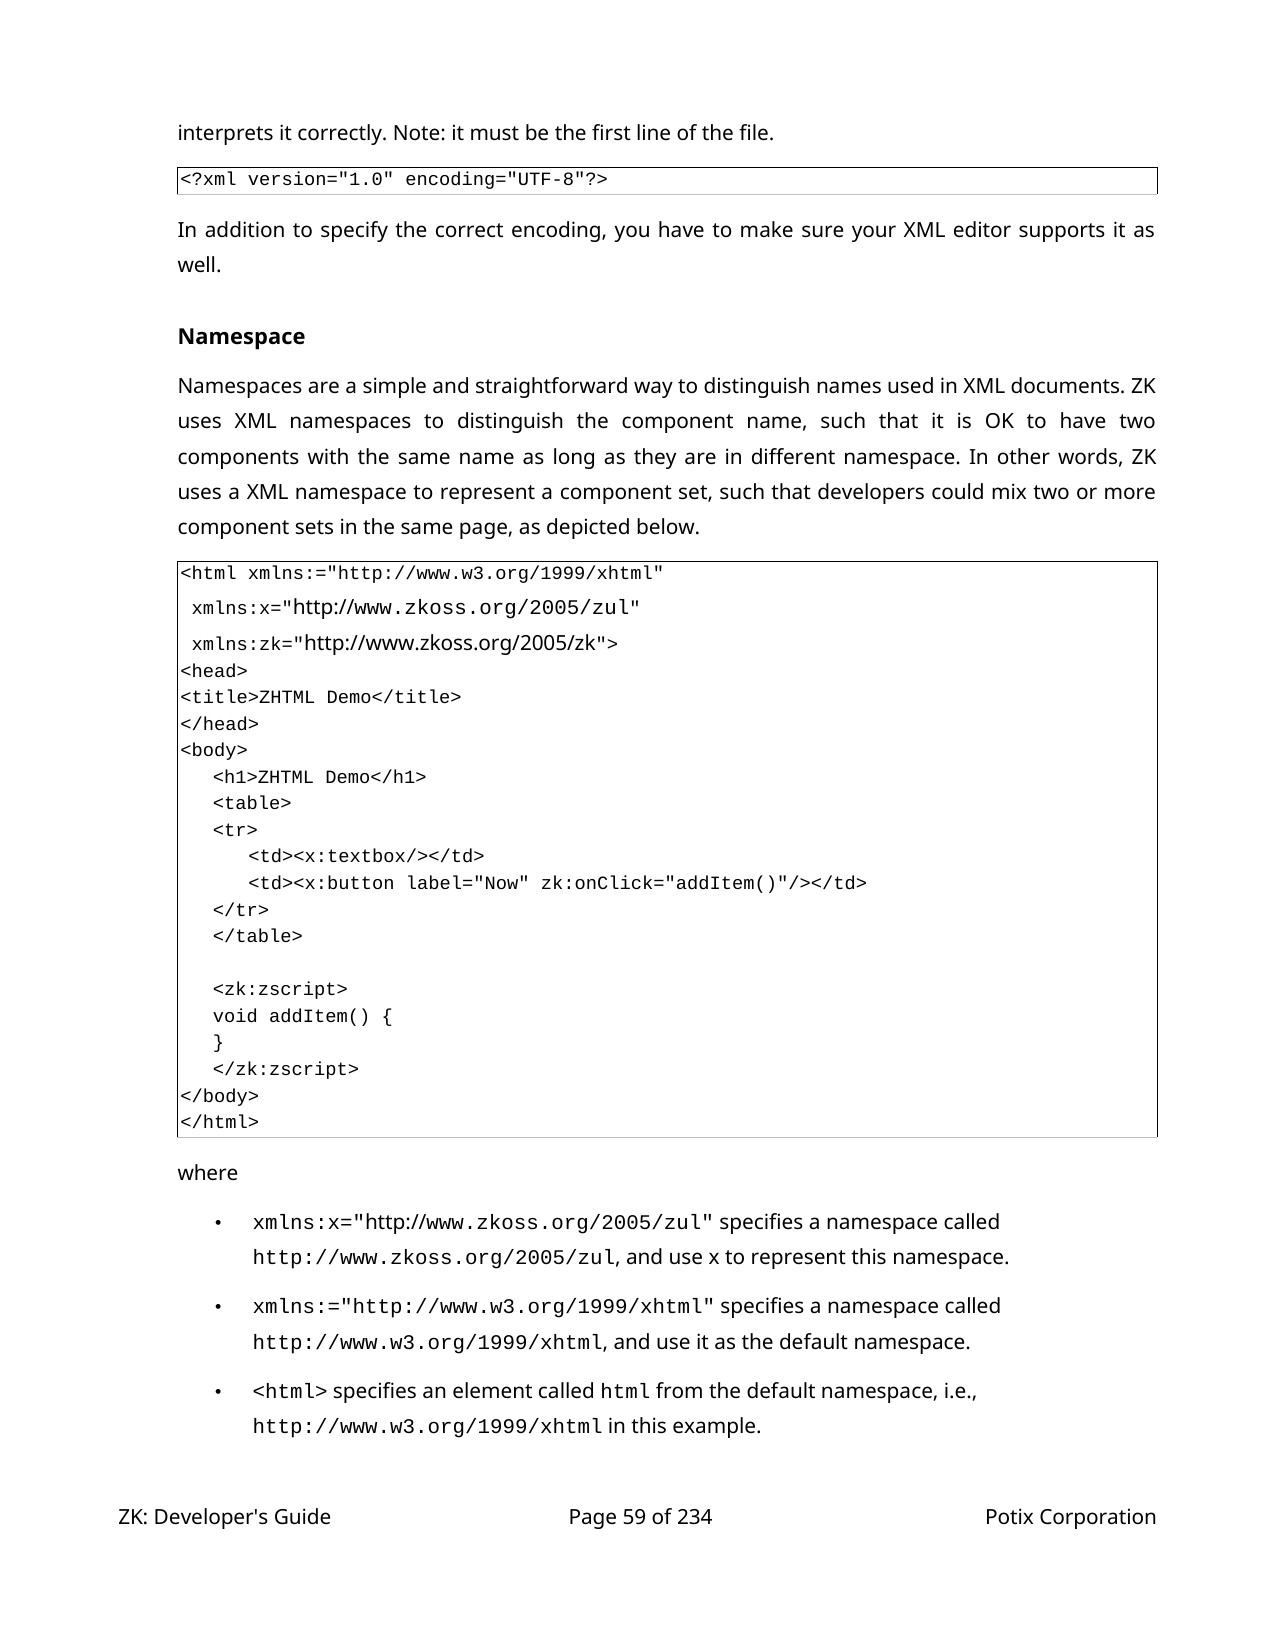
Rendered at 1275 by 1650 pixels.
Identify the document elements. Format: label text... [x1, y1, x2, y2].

list xmlns:="http://www.w3.org/1999/xhtml" specifies a namespace called http://www.w3.org/1999/xhtml, and use it as the default namespace. [215, 1291, 1157, 1356]
list <html> specifies an element called html from the default namespace, i.e., http://www.w3.org/1999/xhtml in this example. [215, 1376, 1157, 1440]
text where [177, 1158, 1157, 1186]
text <?xml version="1.0" encoding="UTF-8"?> [178, 168, 1157, 194]
text <html xmlns:="http://www.w3.org/1999/xhtml" xmlns:x="http://www.zkoss.org/2005/zul" xmlns:zk="http://www.zkoss.org/2005/zk"> <head> <title>ZHTML Demo</title> </head> <body> <h1>ZHTML Demo</h1> <table> <tr> <td><x:textbox/></td> <td><x:button label="Now" zk:onClick="addItem()"/></td> </tr> </table> <zk:zscript> void addItem() { } </zk:zscript> </body> </html> [178, 562, 1157, 1137]
list xmlns:x="http://www.zkoss.org/2005/zul" specifies a namespace called http://www.zkoss.org/2005/zul, and use x to represent this namespace. [215, 1207, 1157, 1271]
text interprets it correctly. Note: it must be the first line of the file. [177, 118, 1157, 146]
subtitle Namespace [177, 321, 1157, 351]
text In addition to specify the correct encoding, you have to make sure your XML editor supports it as well. [177, 215, 1157, 278]
text Namespaces are a simple and straightforward way to distinguish names used in XML documents. ZK uses XML namespaces to distinguish the component name, such that it is OK to have two components with the same name as long as they are in different namespace. In other words, ZK uses a XML namespace to represent a component set, such that developers could mix two or more component sets in the same page, as depicted below. [177, 371, 1157, 541]
